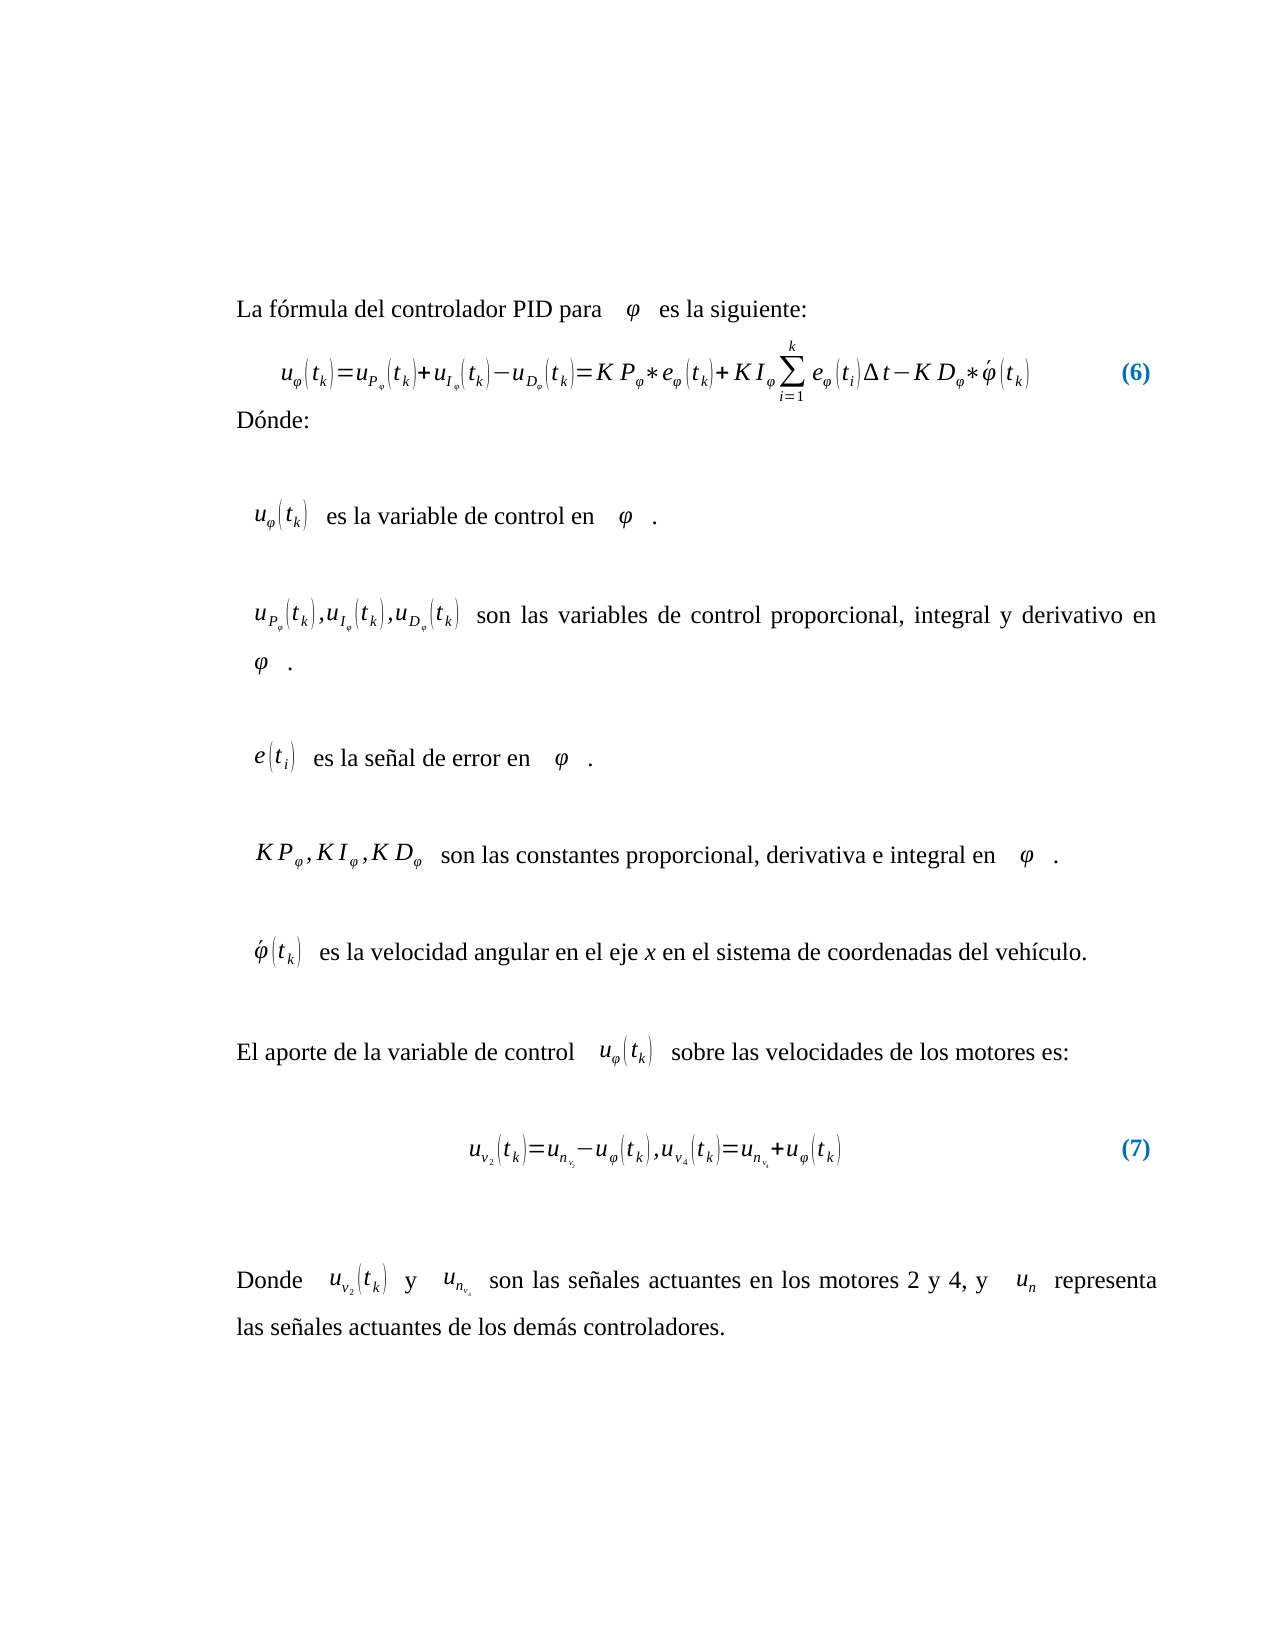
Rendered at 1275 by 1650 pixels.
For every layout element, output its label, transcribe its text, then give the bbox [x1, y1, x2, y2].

text son las constantes proporcional, derivativa e integral en . [236, 839, 1157, 870]
text es la velocidad angular en el eje x en el sistema de coordenadas del vehículo. [236, 934, 1157, 969]
table_header [224, 1133, 1085, 1169]
text es la señal de error en . [236, 740, 1157, 774]
text La fórmula del controlador PID para es la siguiente: [236, 294, 1157, 323]
table_header (7) [1085, 1133, 1187, 1169]
text Donde y son las señales actuantes en los motores 2 y 4, y representa las señales actuantes de los demás controladores. [236, 1262, 1157, 1341]
text El aporte de la variable de control sobre las velocidades de los motores es: [236, 1034, 1157, 1068]
text es la variable de control en . [236, 498, 1157, 533]
text Dónde: [236, 405, 1157, 434]
table_header [224, 338, 1085, 405]
table_header (6) [1085, 338, 1187, 405]
text son las variables de control proporcional, integral y derivativo en . [236, 597, 1157, 675]
